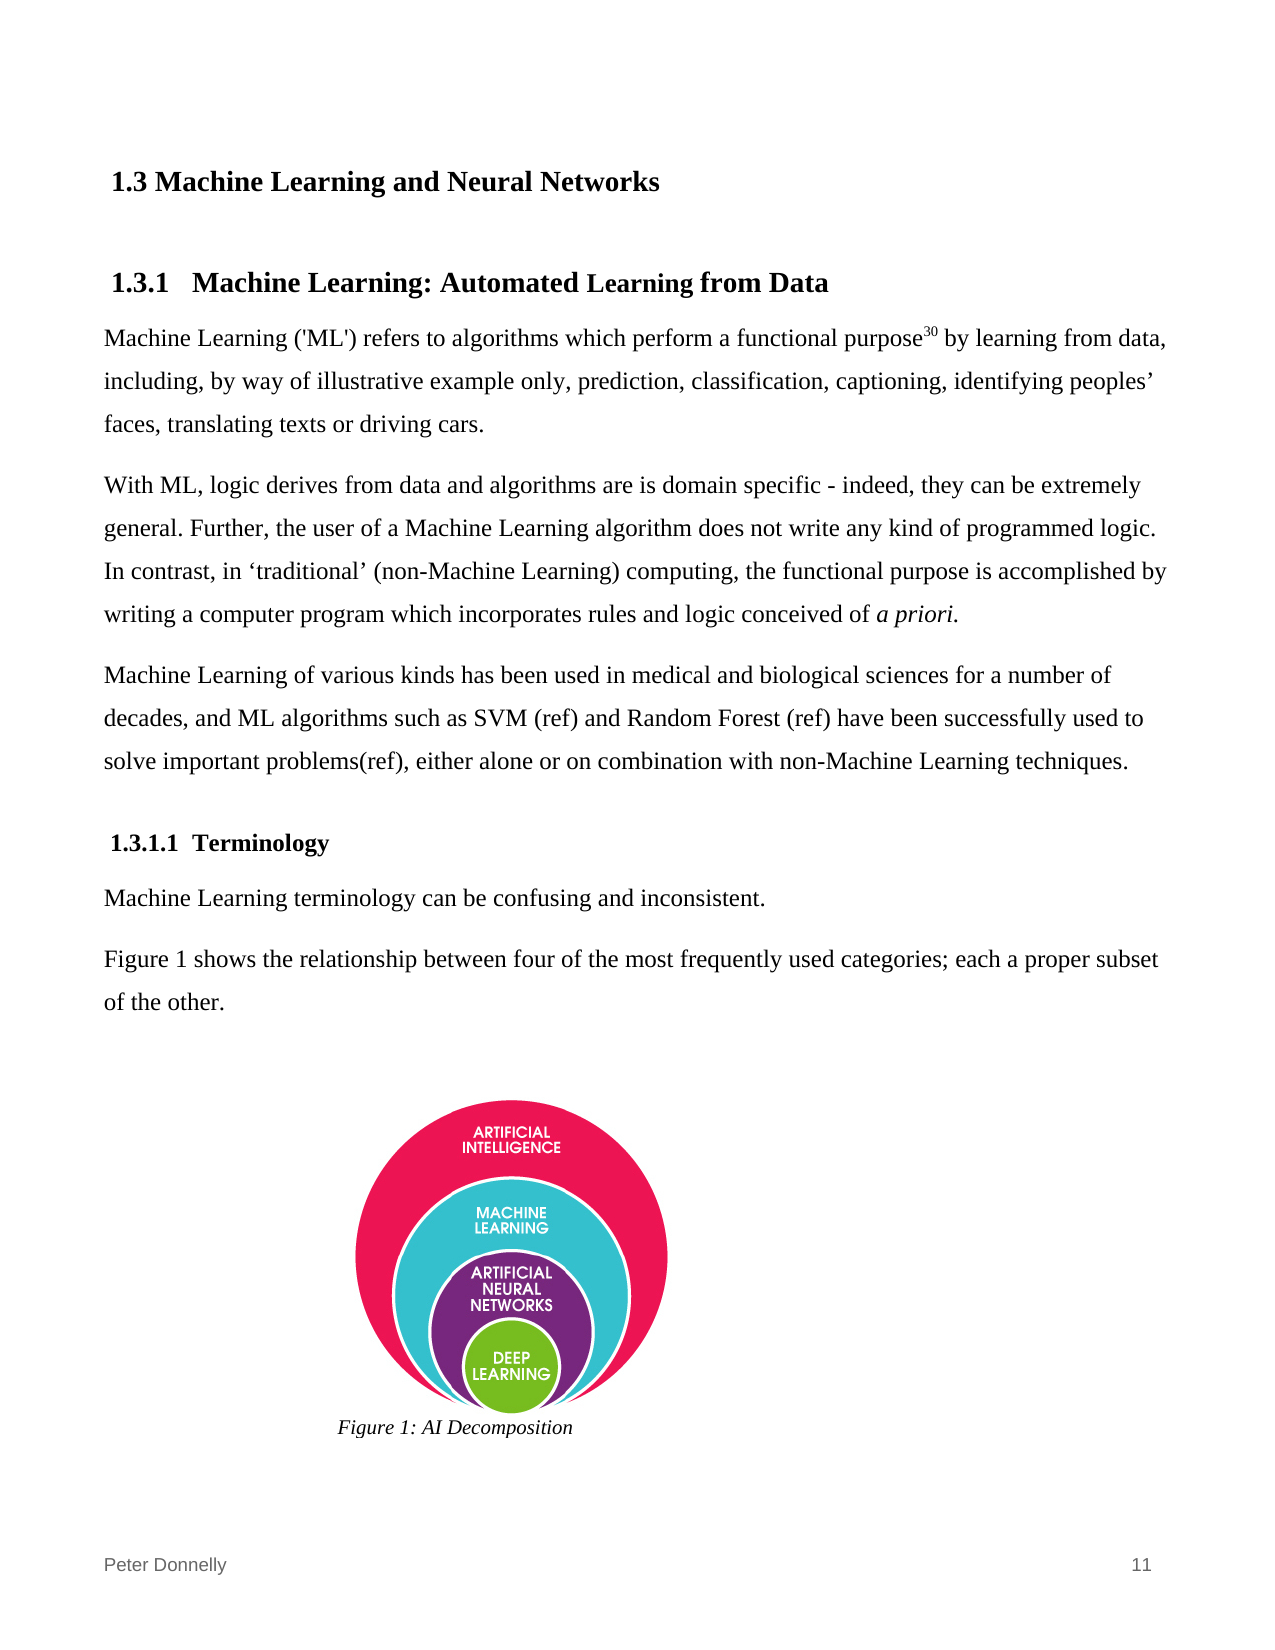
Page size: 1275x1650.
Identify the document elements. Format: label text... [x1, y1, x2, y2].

picture [337, 1097, 679, 1415]
text Machine Learning of various kinds has been used in medical and biological sciences for a number of decades, and ML algorithms such as SVM (ref) and Random Forest (ref) have been successfully used to solve important problems(ref), either alone or on combination with non-Machine Learning techniques. [103, 660, 1181, 775]
text Machine Learning ('ML') refers to algorithms which perform a functional purpose by learning from data, including, by way of illustrative example only, prediction, classification, captioning, identifying peoples’ faces, translating texts or driving cars. [103, 323, 1181, 438]
text Figure 1: AI Decomposition [337, 1415, 678, 1438]
text Figure 1 shows the relationship between four of the most frequently used categories; each a proper subset of the other. [103, 944, 1181, 1016]
subtitle Terminology [103, 828, 1181, 856]
text Machine Learning terminology can be confusing and inconsistent. [103, 883, 1181, 912]
subtitle Machine Learning and Neural Networks [103, 164, 1181, 198]
subtitle Machine Learning: Automated Learning from Data [103, 266, 1181, 299]
text With ML, logic derives from data and algorithms are is domain specific - indeed, they can be extremely general. Further, the user of a Machine Learning algorithm does not write any kind of programmed logic. In contrast, in ‘traditional’ (non-Machine Learning) computing, the functional purpose is accomplished by writing a computer program which incorporates rules and logic conceived of a priori. [103, 470, 1181, 628]
